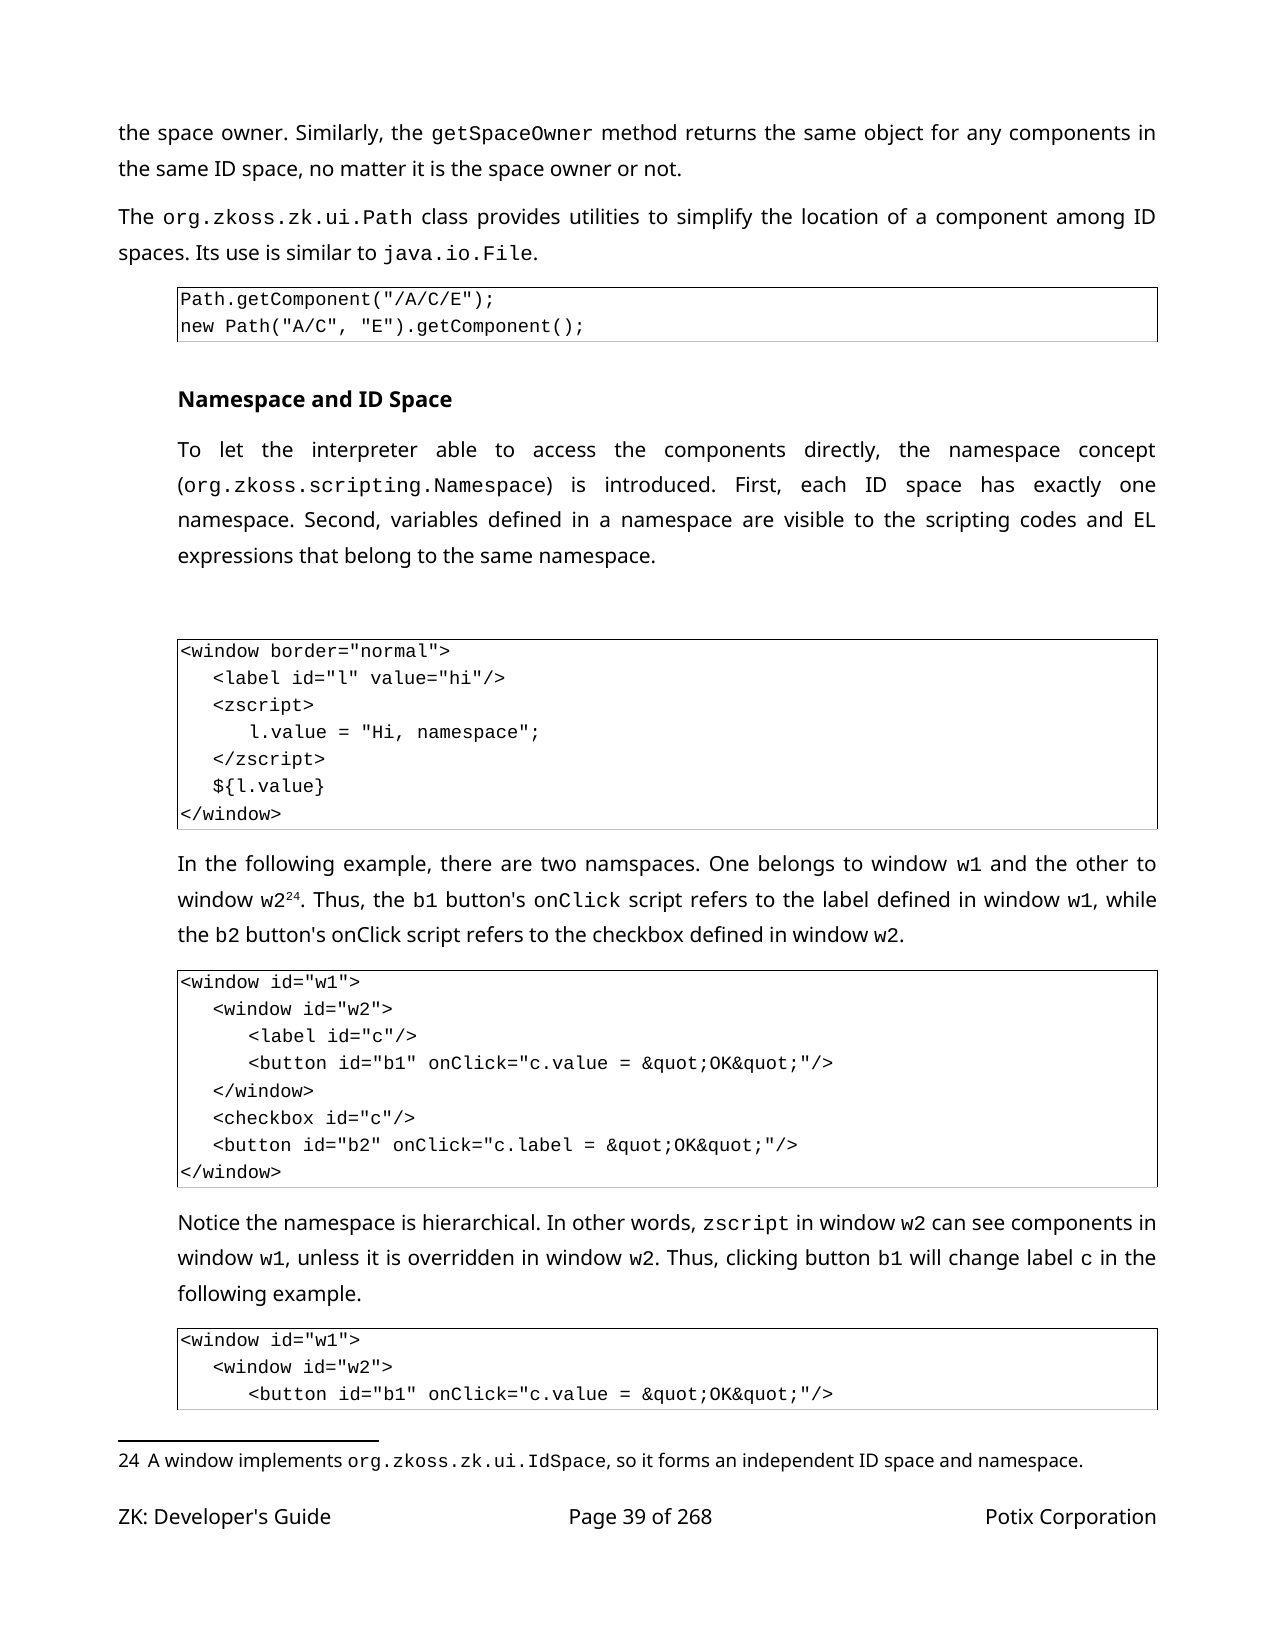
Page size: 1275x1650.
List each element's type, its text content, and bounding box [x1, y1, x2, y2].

text the space owner. Similarly, the getSpaceOwner method returns the same object for any components in the same ID space, no matter it is the space owner or not. [118, 118, 1157, 182]
text <button id="b1" onClick="c.value = &quot;OK&quot;"/> [178, 1382, 1157, 1409]
text <zscript> [178, 693, 1157, 717]
text Notice the namespace is hierarchical. In other words, zscript in window w2 can see components in window w1, unless it is overridden in window w2. Thus, clicking button b1 will change label c in the following example. [177, 1208, 1157, 1307]
text l.value = "Hi, namespace"; [178, 720, 1157, 744]
subtitle Namespace and ID Space [177, 384, 1157, 414]
text ${l.value} [178, 774, 1157, 799]
text <window id="w2"> [178, 997, 1157, 1021]
text <checkbox id="c"/> [178, 1106, 1157, 1130]
text The org.zkoss.zk.ui.Path class provides utilities to simplify the location of a component among ID spaces. Its use is similar to java.io.File. [118, 202, 1157, 267]
text <button id="b2" onClick="c.label = &quot;OK&quot;"/> [178, 1133, 1157, 1157]
text </window> [178, 802, 1157, 829]
text <window border="normal"> [178, 640, 1157, 663]
text <window id="w2"> [178, 1355, 1157, 1379]
text <label id="c"/> [178, 1024, 1157, 1048]
text Path.getComponent("/A/C/E"); [178, 288, 1157, 311]
text <window id="w1"> [178, 1329, 1157, 1352]
text </window> [178, 1078, 1157, 1103]
text <button id="b1" onClick="c.value = &quot;OK&quot;"/> [178, 1051, 1157, 1076]
text new Path("A/C", "E").getComponent(); [178, 314, 1157, 341]
text <label id="l" value="hi"/> [178, 666, 1157, 690]
text </window> [178, 1160, 1157, 1187]
text </zscript> [178, 747, 1157, 771]
text <window id="w1"> [178, 971, 1157, 994]
text To let the interpreter able to access the components directly, the namespace concept (org.zkoss.scripting.Namespace) is introduced. First, each ID space has exactly one namespace. Second, variables defined in a namespace are visible to the scripting codes and EL expressions that belong to the same namespace. [177, 435, 1157, 569]
text A window implements org.zkoss.zk.ui.IdSpace, so it forms an independent ID space and namespace. [118, 1447, 1157, 1473]
text In the following example, there are two namspaces. One belongs to window w1 and the other to window w2. Thus, the b1 button's onClick script refers to the label defined in window w1, while the b2 button's onClick script refers to the checkbox defined in window w2. [177, 849, 1157, 949]
